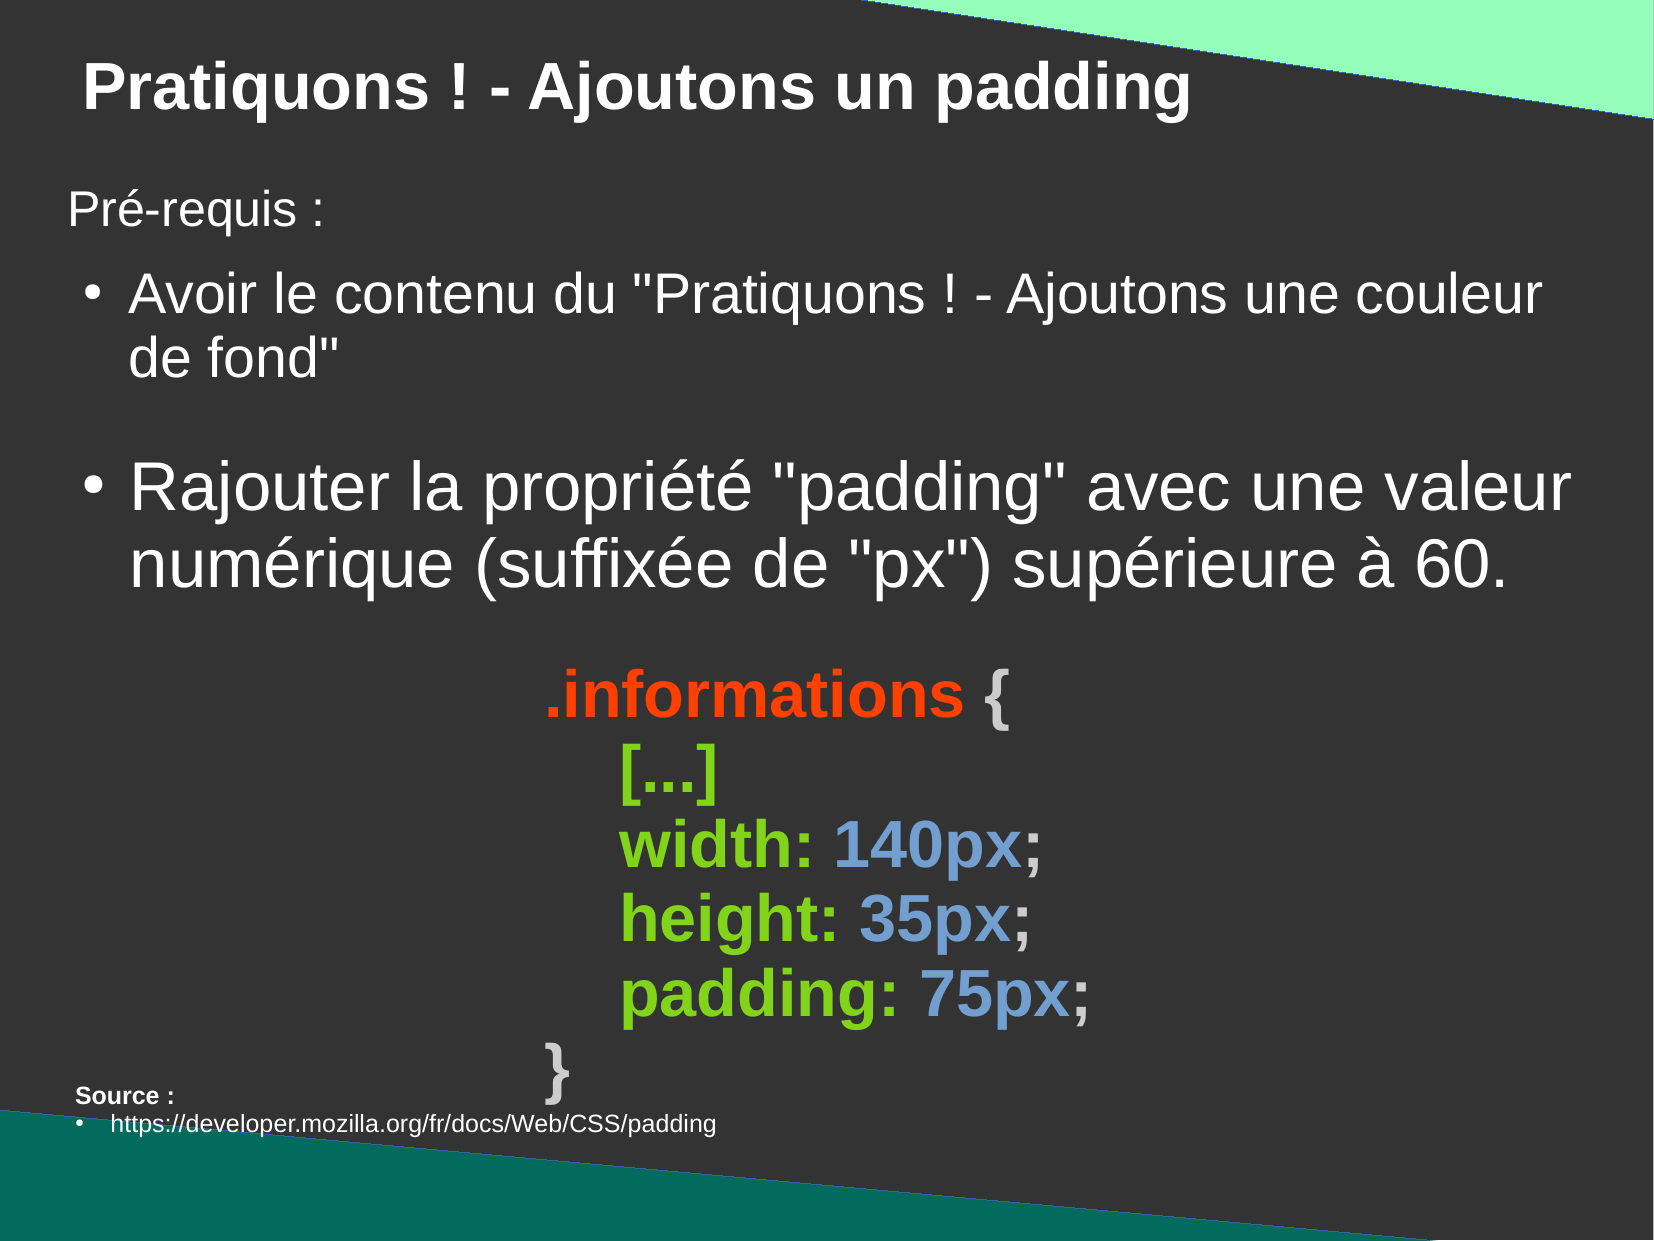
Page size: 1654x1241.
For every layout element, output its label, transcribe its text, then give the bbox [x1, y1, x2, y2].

text_box Source : https://developer.mozilla.org/fr/docs/Web/CSS/padding [60, 1074, 1546, 1217]
text_box [861, 0, 1654, 120]
list Rajouter la propriété "padding" avec une valeur numérique (suffixée de "px") supérieure à 60. [64, 447, 1589, 626]
list Pré-requis : Avoir le contenu du "Pratiquons ! - Ajoutons une couleur de fond" [67, 180, 1607, 390]
title Pratiquons ! - Ajoutons un padding [82, 49, 1571, 152]
text_box .informations { [...] width: 140px; height: 35px; padding: 75px; } [529, 649, 1125, 1074]
